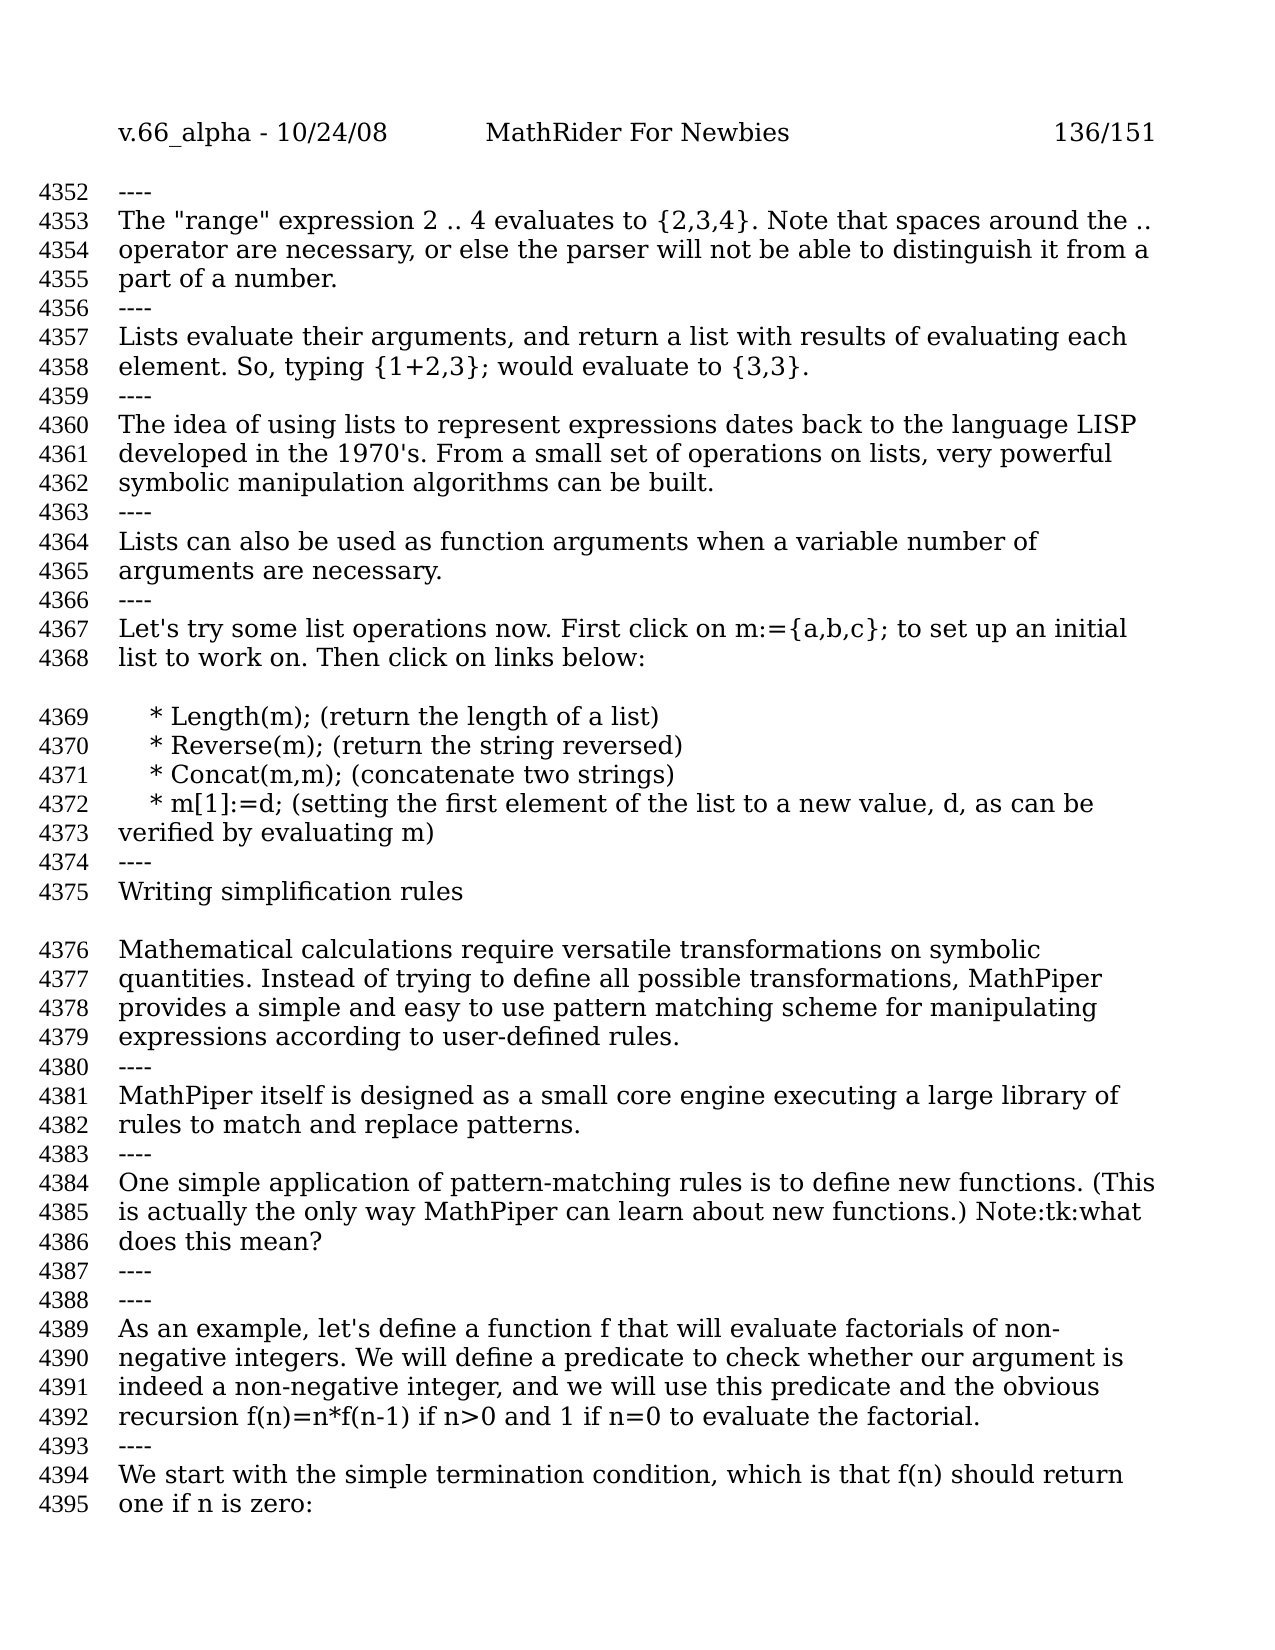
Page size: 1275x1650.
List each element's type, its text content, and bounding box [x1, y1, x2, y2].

text MathPiper itself is designed as a small core engine executing a large library of rules to match and replace patterns. [118, 1081, 1157, 1139]
text Lists can also be used as function arguments when a variable number of arguments are necessary. [118, 527, 1157, 585]
text ---- [118, 585, 1157, 614]
text Writing simplification rules [118, 877, 1157, 906]
text ---- [118, 498, 1157, 527]
text ---- [118, 1139, 1157, 1168]
text * Concat(m,m); (concatenate two strings) [118, 760, 1157, 789]
text Let's try some list operations now. First click on m:={a,b,c}; to set up an initial list to work on. Then click on links below: [118, 614, 1157, 673]
text Lists evaluate their arguments, and return a list with results of evaluating each element. So, typing {1+2,3}; would evaluate to {3,3}. [118, 323, 1157, 381]
text ---- [118, 1431, 1157, 1460]
text Mathematical calculations require versatile transformations on symbolic quantities. Instead of trying to define all possible transformations, MathPiper provides a simple and easy to use pattern matching scheme for manipulating expressions according to user-defined rules. [118, 935, 1157, 1052]
text ---- [118, 381, 1157, 410]
text As an example, let's define a function f that will evaluate factorials of non-negative integers. We will define a predicate to check whether our argument is indeed a non-negative integer, and we will use this predicate and the obvious recursion f(n)=n*f(n-1) if n>0 and 1 if n=0 to evaluate the factorial. [118, 1314, 1157, 1431]
text ---- [118, 1256, 1157, 1285]
text One simple application of pattern-matching rules is to define new functions. (This is actually the only way MathPiper can learn about new functions.) Note:tk:what does this mean? [118, 1168, 1157, 1256]
text The "range" expression 2 .. 4 evaluates to {2,3,4}. Note that spaces around the .. operator are necessary, or else the parser will not be able to distinguish it from a part of a number. [118, 206, 1157, 293]
text ---- [118, 177, 1157, 206]
text We start with the simple termination condition, which is that f(n) should return one if n is zero: [118, 1460, 1157, 1518]
text ---- [118, 293, 1157, 323]
text * Length(m); (return the length of a list) [118, 702, 1157, 731]
text The idea of using lists to represent expressions dates back to the language LISP developed in the 1970's. From a small set of operations on lists, very powerful symbolic manipulation algorithms can be built. [118, 410, 1157, 498]
text * Reverse(m); (return the string reversed) [118, 731, 1157, 760]
text * m[1]:=d; (setting the first element of the list to a new value, d, as can be verified by evaluating m) [118, 789, 1157, 848]
text ---- [118, 1285, 1157, 1314]
text ---- [118, 848, 1157, 877]
text ---- [118, 1052, 1157, 1081]
